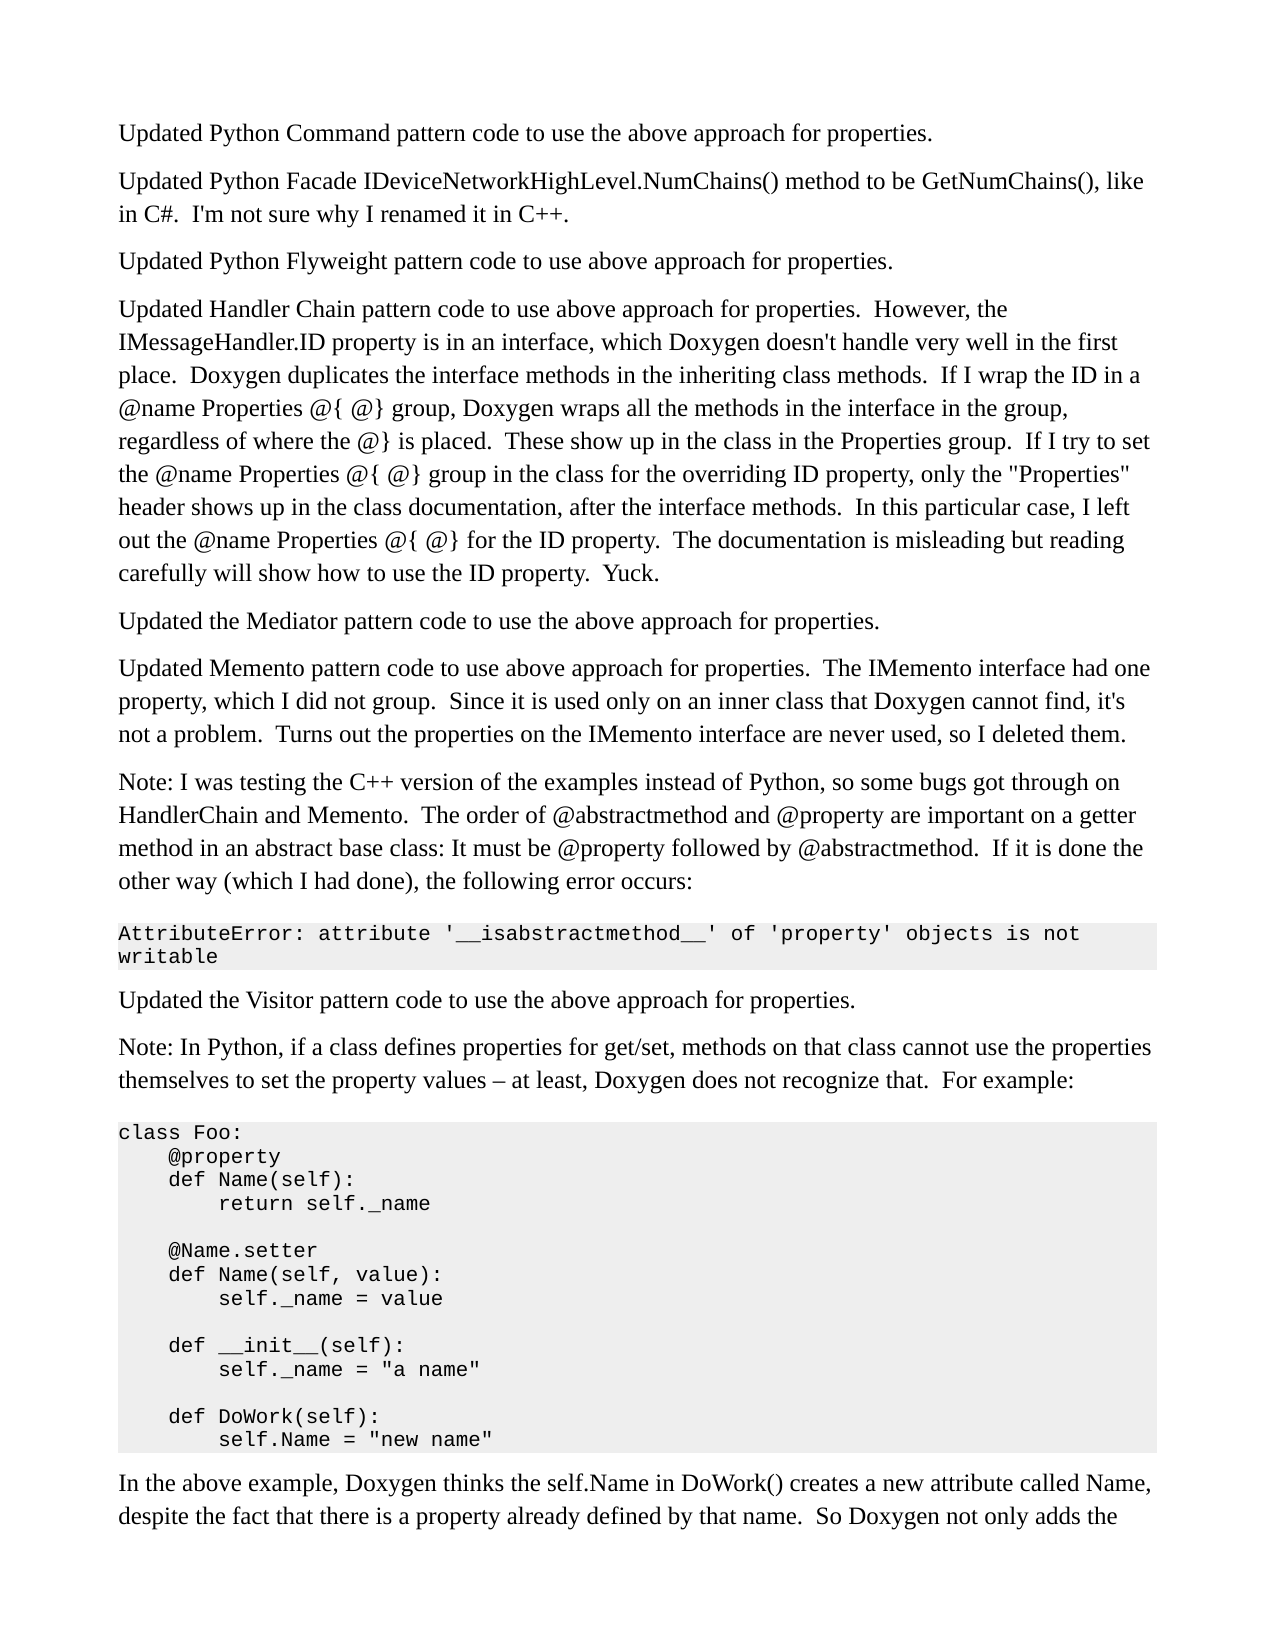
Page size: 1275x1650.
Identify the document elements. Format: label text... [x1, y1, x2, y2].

text Updated Memento pattern code to use above approach for properties. The IMemento interface had one property, which I did not group. Since it is used only on an inner class that Doxygen cannot find, it's not a problem. Turns out the properties on the IMemento interface are never used, so I deleted them. [118, 653, 1157, 748]
text self.Name = "new name" [118, 1429, 1157, 1453]
text def __init__(self): [118, 1335, 1157, 1358]
text self._name = value [118, 1288, 1157, 1311]
text @property [118, 1146, 1157, 1169]
text def DoWork(self): [118, 1406, 1157, 1429]
text return self._name [118, 1193, 1157, 1217]
text Updated Python Facade IDeviceNetworkHighLevel.NumChains() method to be GetNumChains(), like in C#. I'm not sure why I renamed it in C++. [118, 166, 1157, 227]
text Updated Python Flyweight pattern code to use above approach for properties. [118, 246, 1157, 275]
text def Name(self, value): [118, 1264, 1157, 1288]
text self._name = "a name" [118, 1358, 1157, 1382]
text Updated the Visitor pattern code to use the above approach for properties. [118, 985, 1157, 1014]
text Updated Handler Chain pattern code to use above approach for properties. However, the IMessageHandler.ID property is in an interface, which Doxygen doesn't handle very well in the first place. Doxygen duplicates the interface methods in the inheriting class methods. If I wrap the ID in a @name Properties @{ @} group, Doxygen wraps all the methods in the interface in the group, regardless of where the @} is placed. These show up in the class in the Properties group. If I try to set the @name Properties @{ @} group in the class for the overriding ID property, only the "Properties" header shows up in the class documentation, after the interface methods. In this particular case, I left out the @name Properties @{ @} for the ID property. The documentation is misleading but reading carefully will show how to use the ID property. Yuck. [118, 294, 1157, 587]
text Updated the Mediator pattern code to use the above approach for properties. [118, 606, 1157, 634]
text def Name(self): [118, 1169, 1157, 1193]
text @Name.setter [118, 1240, 1157, 1264]
text Note: I was testing the C++ version of the examples instead of Python, so some bugs got through on HandlerChain and Memento. The order of @abstractmethod and @property are important on a getter method in an abstract base class: It must be @property followed by @abstractmethod. If it is done the other way (which I had done), the following error occurs: [118, 767, 1157, 895]
text Updated Python Command pattern code to use the above approach for properties. [118, 118, 1157, 147]
text In the above example, Doxygen thinks the self.Name in DoWork() creates a new attribute called Name, despite the fact that there is a property already defined by that name. So Doxygen not only adds the [118, 1468, 1157, 1530]
text Note: In Python, if a class defines properties for get/set, methods on that class cannot use the properties themselves to set the property values – at least, Doxygen does not recognize that. For example: [118, 1032, 1157, 1094]
text AttributeError: attribute '__isabstractmethod__' of 'property' objects is not writable [118, 923, 1157, 970]
text class Foo: [118, 1122, 1157, 1146]
